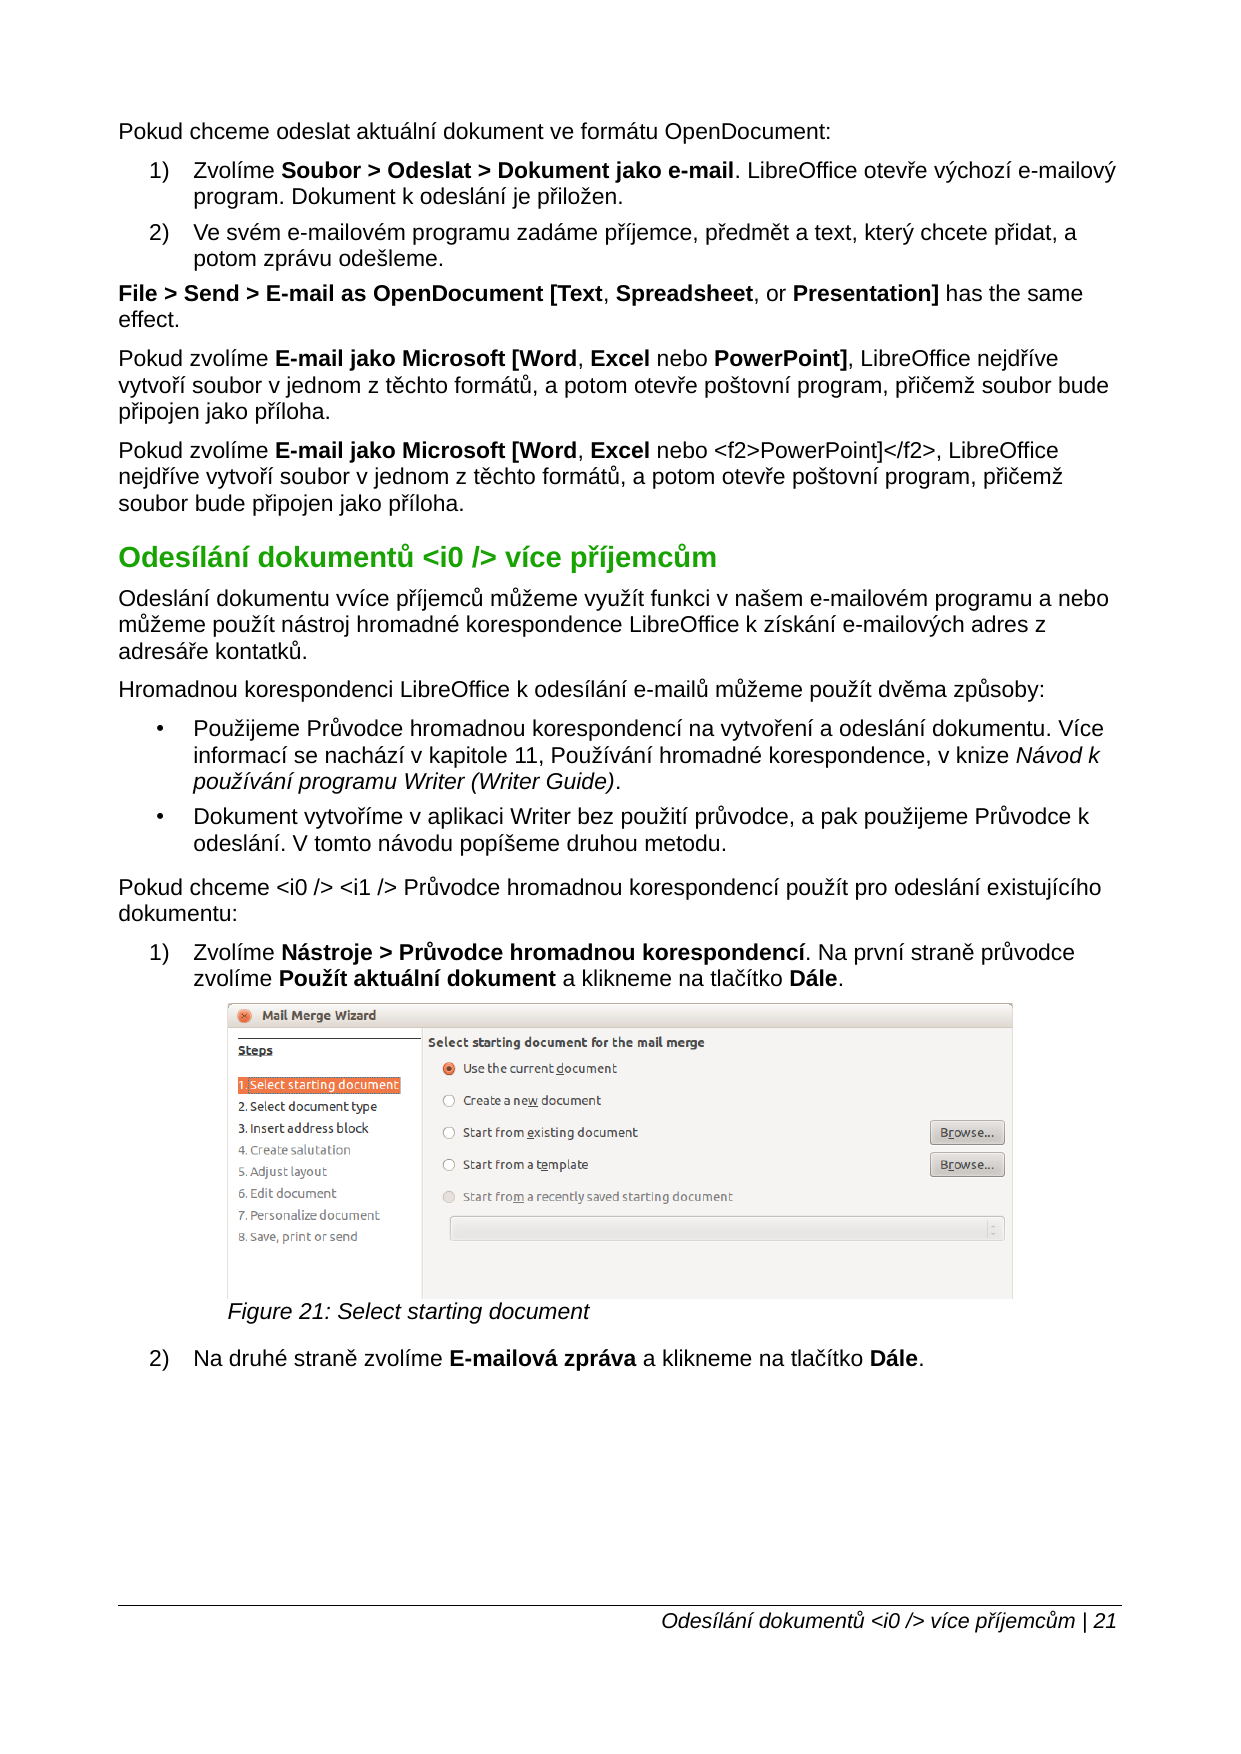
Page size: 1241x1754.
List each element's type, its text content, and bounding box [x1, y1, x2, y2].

list Hromadnou korespondenci LibreOffice k odesílání e-mailů můžeme použít dvěma způsoby: [118, 676, 1122, 703]
subtitle Odesílání dokumentů <i0 /> více příjemcům [118, 539, 1122, 573]
picture [227, 1003, 1013, 1299]
list Na druhé straně zvolíme E-mailová zpráva a klikneme na tlačítko Dále. [169, 1345, 1122, 1371]
list Zvolíme Soubor > Odeslat > Dokument jako e-mail. LibreOffice otevře výchozí e-mailový program. Dokument k odeslání je přiložen. [169, 157, 1122, 210]
list Zvolíme Nástroje > Průvodce hromadnou korespondencí. Na první straně průvodce zvolíme Použít aktuální dokument a klikneme na tlačítko Dále. [169, 939, 1122, 991]
list Dokument vytvoříme v aplikaci Writer bez použití průvodce, a pak použijeme Průvodce k odeslání. V tomto návodu popíšeme druhou metodu. [156, 803, 1122, 856]
text Pokud zvolíme E-mail jako Microsoft [Word, Excel nebo <f2>PowerPoint]</f2>, LibreOffice nejdříve vytvoří soubor v jednom z těchto formátů, a potom otevře poštovní program, přičemž soubor bude připojen jako příloha. [118, 437, 1122, 516]
list Ve svém e-mailovém programu zadáme příjemce, předmět a text, který chcete přidat, a potom zprávu odešleme. [169, 218, 1122, 271]
list Pokud chceme odeslat aktuální dokument ve formátu OpenDocument: [118, 118, 1122, 144]
list Použijeme Průvodce hromadnou korespondencí na vytvoření a odeslání dokumentu. Více informací se nachází v kapitole 11, Používání hromadné korespondence, v knize Návod k používání programu Writer (Writer Guide). [156, 715, 1122, 794]
text Odeslání dokumentu vvíce příjemců můžeme využít funkci v našem e-mailovém programu a nebo můžeme použít nástroj hromadné korespondence LibreOffice k získání e-mailových adres z adresáře kontatků. [118, 585, 1122, 664]
text File > Send > E-mail as OpenDocument [Text, Spreadsheet, or Presentation] has the same effect. [118, 280, 1122, 333]
text Figure 21: Select starting document [227, 1299, 1013, 1324]
list Pokud chceme <i0 /> <i1 /> Průvodce hromadnou korespondencí použít pro odeslání existujícího dokumentu: [118, 874, 1122, 926]
text Pokud zvolíme E-mail jako Microsoft [Word, Excel nebo PowerPoint], LibreOffice nejdříve vytvoří soubor v jednom z těchto formátů, a potom otevře poštovní program, přičemž soubor bude připojen jako příloha. [118, 345, 1122, 424]
